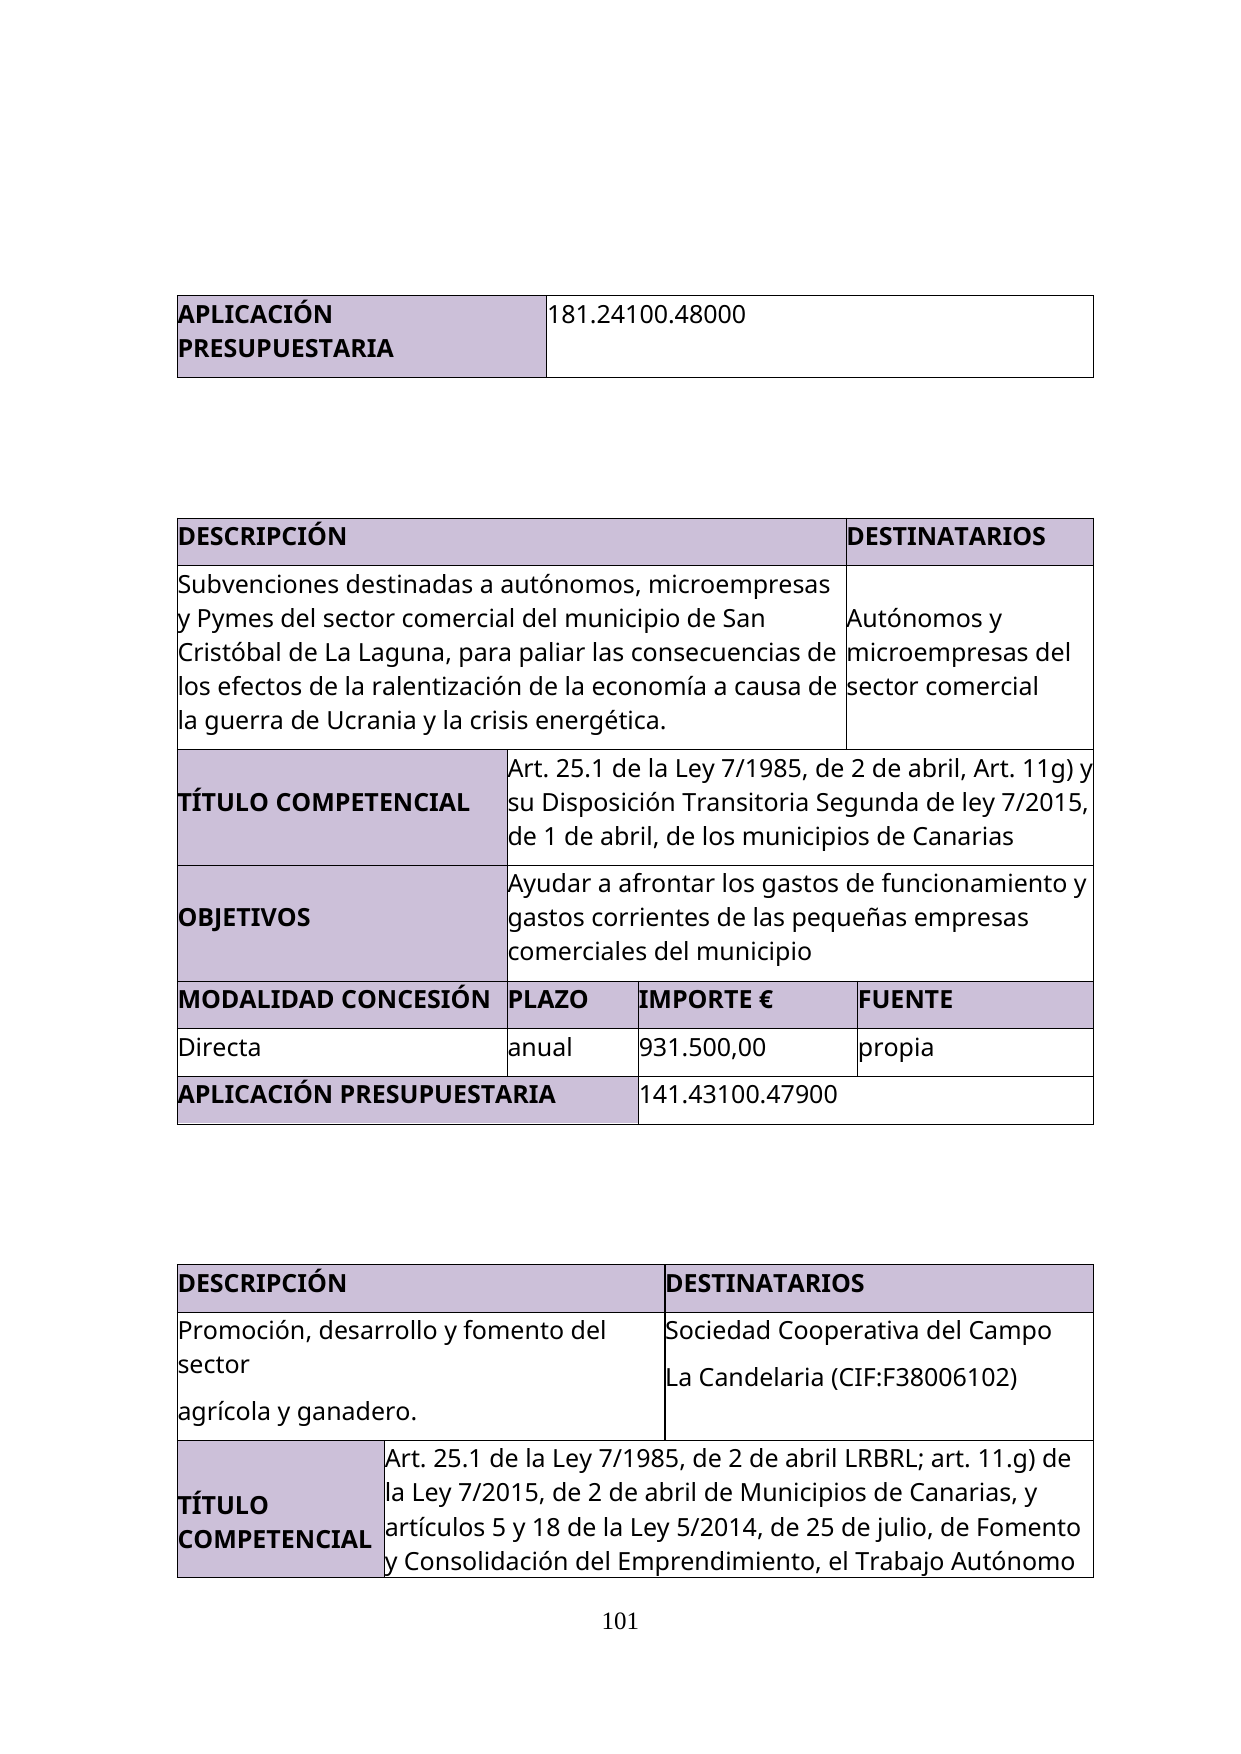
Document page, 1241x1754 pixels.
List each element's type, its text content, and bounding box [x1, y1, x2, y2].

table_cell Promoción, desarrollo y fomento del sector agrícola y ganadero. [178, 1313, 664, 1440]
table_cell 141.43100.47900 [639, 1077, 1093, 1123]
table_cell PLAZO [508, 982, 638, 1028]
table_header DESCRIPCIÓN [178, 1265, 664, 1312]
table_cell Sociedad Cooperativa del Campo La Candelaria (CIF:F38006102) [666, 1313, 1093, 1440]
table_cell IMPORTE € [639, 982, 857, 1028]
table_cell Subvenciones destinadas a autónomos, microempresas y Pymes del sector comercial del municipio de San Cristóbal de La Laguna, para paliar las consecuencias de los efectos de la ralentización de la economía a causa de la guerra de Ucrania y la crisis energética. [178, 566, 846, 749]
table_header DESCRIPCIÓN [178, 519, 846, 565]
table_cell Directa [178, 1029, 507, 1076]
table_cell Art. 25.1 de la Ley 7/1985, de 2 de abril LRBRL; art. 11.g) de la Ley 7/2015, de 2 de abril de Municipios de Canarias, y artículos 5 y 18 de la Ley 5/2014, de 25 de julio, de Fomento y Consolidación del Emprendimiento, el Trabajo Autónomo [385, 1441, 1093, 1577]
table_cell APLICACIÓN PRESUPUESTARIA [178, 296, 546, 377]
table_cell anual [508, 1029, 638, 1076]
table_cell propia [858, 1029, 1093, 1076]
table_cell 931.500,00 [639, 1029, 857, 1076]
table_cell OBJETIVOS [178, 866, 507, 981]
table_header DESTINATARIOS [666, 1265, 1093, 1312]
table_cell 181.24100.48000 [547, 296, 1093, 377]
table_cell TÍTULO COMPETENCIAL [178, 1441, 384, 1577]
table_cell Autónomos y microempresas del sector comercial [847, 566, 1093, 749]
table_cell Ayudar a afrontar los gastos de funcionamiento y gastos corrientes de las pequeñas empresas comerciales del municipio [508, 866, 1093, 981]
table_cell Art. 25.1 de la Ley 7/1985, de 2 de abril, Art. 11g) y su Disposición Transitoria Segunda de ley 7/2015, de 1 de abril, de los municipios de Canarias [508, 750, 1093, 865]
table_header DESTINATARIOS [847, 519, 1093, 565]
table_cell TÍTULO COMPETENCIAL [178, 750, 507, 865]
table_cell FUENTE [858, 982, 1093, 1028]
table_cell MODALIDAD CONCESIÓN [178, 982, 507, 1028]
table_cell APLICACIÓN PRESUPUESTARIA [178, 1077, 638, 1123]
